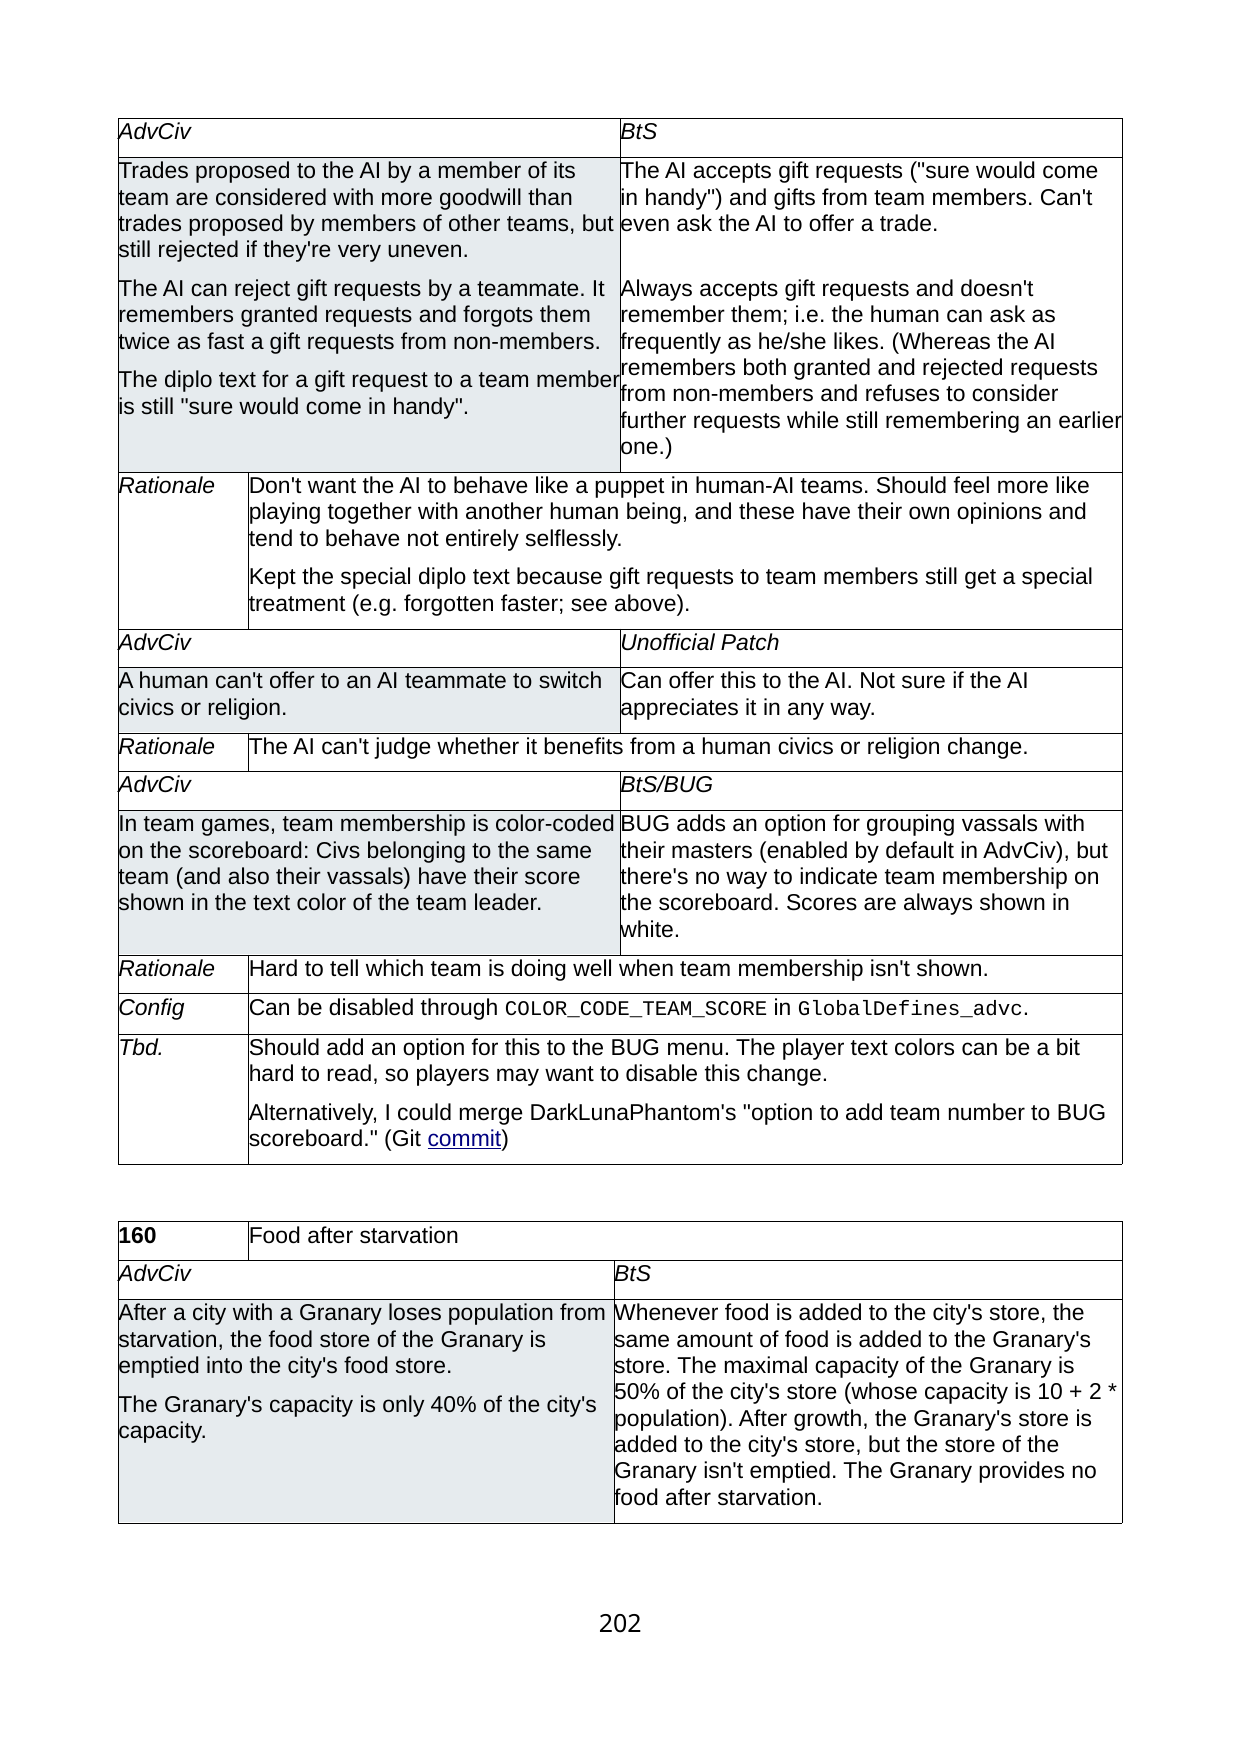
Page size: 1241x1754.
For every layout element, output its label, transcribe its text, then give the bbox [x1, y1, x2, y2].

table_cell BtS [615, 1261, 1122, 1299]
table_cell AdvCiv [119, 772, 620, 810]
table_cell Should add an option for this to the BUG menu. The player text colors can be a bit hard to read, so players may want to disable this change. Alternatively, I could merge DarkLunaPhantom's "option to add team number to BUG scoreboard." (Git commit) [249, 1035, 1122, 1164]
table_cell Whenever food is added to the city's store, the same amount of food is added to the Granary's store. The maximal capacity of the Granary is 50% of the city's store (whose capacity is 10 + 2 * population). After growth, the Granary's store is added to the city's store, but the store of the Granary isn't emptied. The Granary provides no food after starvation. [615, 1300, 1122, 1522]
table_cell Tbd. [119, 1035, 248, 1164]
table_cell A human can't offer to an AI teammate to switch civics or religion. [119, 668, 620, 732]
table_cell The AI accepts gift requests ("sure would come in handy") and gifts from team members. Can't even ask the AI to offer a trade. Always accepts gift requests and doesn't remember them; i.e. the human can ask as frequently as he/she likes. (Whereas the AI remembers both granted and rejected requests from non-members and refuses to consider further requests while still remembering an earlier one.) [621, 158, 1122, 472]
table_cell Rationale [119, 473, 248, 628]
table_cell BUG adds an option for grouping vassals with their masters (enabled by default in AdvCiv), but there's no way to indicate team membership on the scoreboard. Scores are always shown in white. [621, 811, 1122, 954]
table_cell Rationale [119, 956, 248, 993]
table_cell AdvCiv [119, 630, 620, 667]
table_cell BtS [621, 119, 1122, 157]
table_cell Don't want the AI to behave like a puppet in human-AI teams. Should feel more like playing together with another human being, and these have their own opinions and tend to behave not entirely selflessly. Kept the special diplo text because gift requests to team members still get a special treatment (e.g. forgotten faster; see above). [249, 473, 1122, 628]
table_cell BtS/BUG [621, 772, 1122, 810]
table_cell Can be disabled through COLOR_CODE_TEAM_SCORE in GlobalDefines_advc. [249, 994, 1122, 1033]
table_cell Rationale [119, 734, 248, 771]
table_cell Hard to tell which team is doing well when team membership isn't shown. [249, 956, 1122, 993]
table_header 160 [119, 1222, 248, 1260]
table_cell The AI can't judge whether it benefits from a human civics or religion change. [249, 734, 1122, 771]
table_header Food after starvation [249, 1222, 1122, 1260]
table_cell Can offer this to the AI. Not sure if the AI appreciates it in any way. [621, 668, 1122, 732]
table_cell Trades proposed to the AI by a member of its team are considered with more goodwill than trades proposed by members of other teams, but still rejected if they're very uneven. The AI can reject gift requests by a teammate. It remembers granted requests and forgots them twice as fast a gift requests from non-members. The diplo text for a gift request to a team member is still "sure would come in handy". [119, 158, 620, 472]
table_cell In team games, team membership is color-coded on the scoreboard: Civs belonging to the same team (and also their vassals) have their score shown in the text color of the team leader. [119, 811, 620, 954]
table_cell Config [119, 994, 248, 1033]
table_cell Unofficial Patch [621, 630, 1122, 667]
table_cell After a city with a Granary loses population from starvation, the food store of the Granary is emptied into the city's food store. The Granary's capacity is only 40% of the city's capacity. [119, 1300, 614, 1522]
table_cell AdvCiv [119, 119, 620, 157]
table_cell AdvCiv [119, 1261, 614, 1299]
